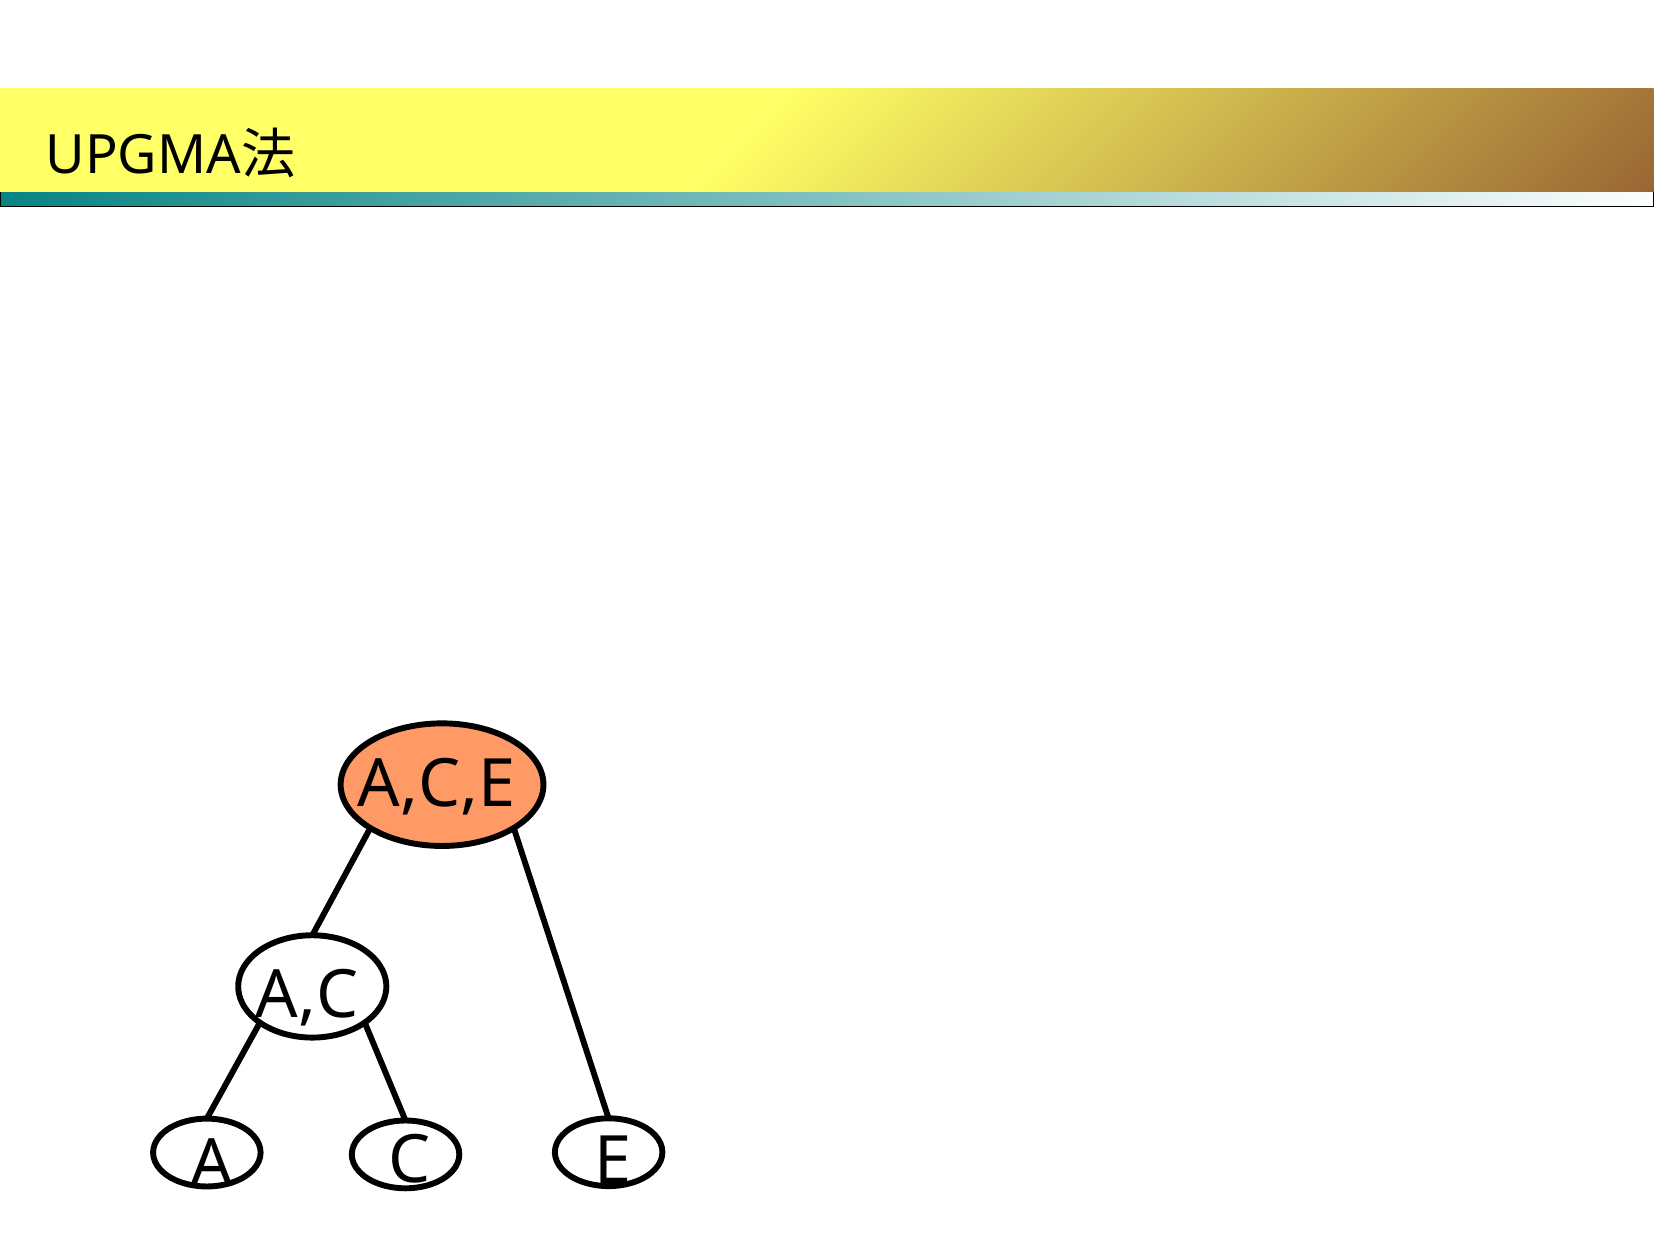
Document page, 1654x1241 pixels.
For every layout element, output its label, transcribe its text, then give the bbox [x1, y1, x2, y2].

text_box [407, 723, 477, 727]
text_box [351, 1127, 373, 1182]
text_box E [572, 1104, 653, 1206]
text_box [454, 1139, 460, 1169]
text_box C [373, 1103, 454, 1205]
text_box [554, 1127, 572, 1178]
text_box A [175, 1107, 245, 1209]
text_box A,C,E [342, 727, 556, 829]
text_box [653, 1133, 663, 1172]
text_box [373, 829, 511, 846]
text_box [245, 1128, 261, 1177]
text_box [0, 88, 1654, 192]
text_box A,C [241, 938, 393, 1040]
text_box UPGMA法 [30, 103, 399, 189]
text_box [153, 1125, 175, 1180]
